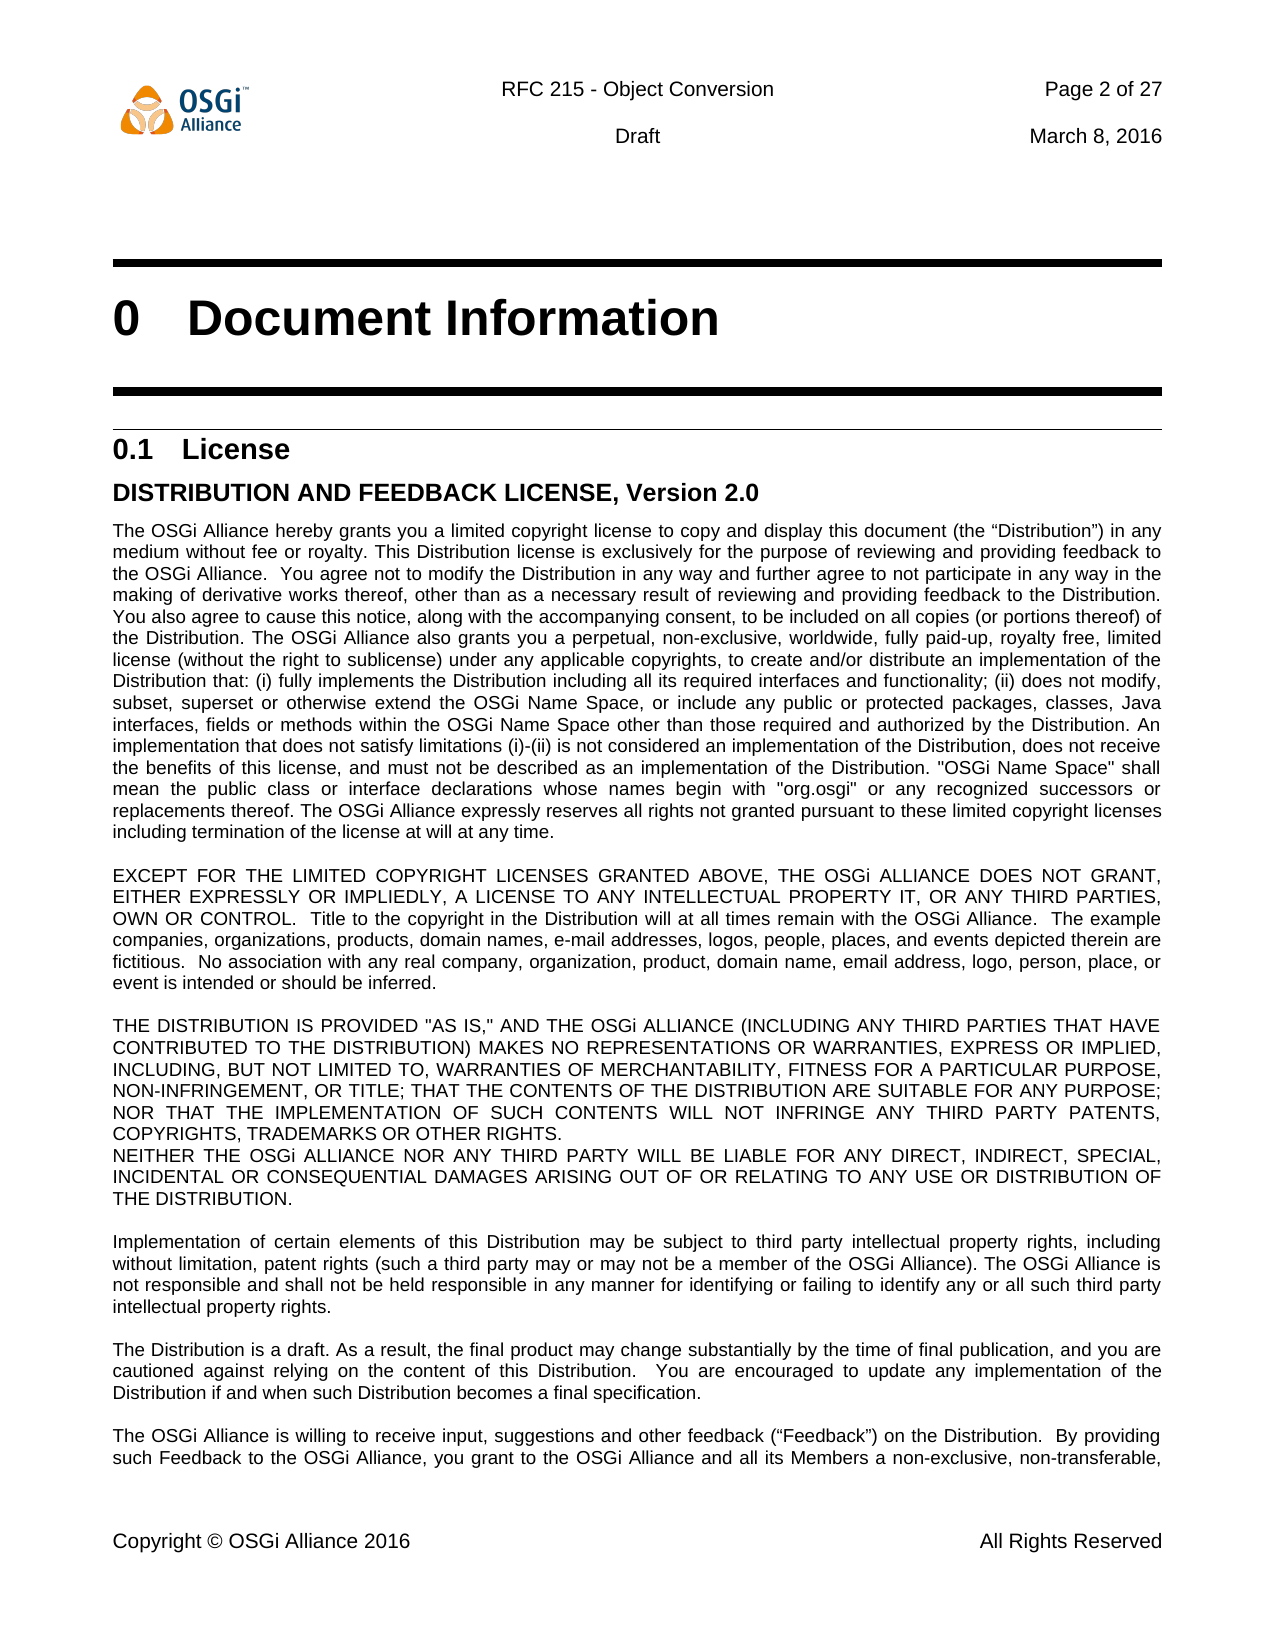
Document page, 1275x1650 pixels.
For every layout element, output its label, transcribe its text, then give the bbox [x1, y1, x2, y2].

text The OSGi Alliance is willing to receive input, suggestions and other feedback (“Feedback”) on the Distribution. By providing such Feedback to the OSGi Alliance, you grant to the OSGi Alliance and all its Members a non-exclusive, non-transferable, [112, 1425, 1162, 1468]
text EXCEPT FOR THE LIMITED COPYRIGHT LICENSES GRANTED ABOVE, THE OSGi ALLIANCE DOES NOT GRANT, EITHER EXPRESSLY OR IMPLIEDLY, A LICENSE TO ANY INTELLECTUAL PROPERTY IT, OR ANY THIRD PARTIES, OWN OR CONTROL. Title to the copyright in the Distribution will at all times remain with the OSGi Alliance. The example companies, organizations, products, domain names, e-mail addresses, logos, people, places, and events depicted therein are fictitious. No association with any real company, organization, product, domain name, email address, logo, person, place, or event is intended or should be inferred. [112, 864, 1162, 994]
text THE DISTRIBUTION IS PROVIDED "AS IS," AND THE OSGi ALLIANCE (INCLUDING ANY THIRD PARTIES THAT HAVE CONTRIBUTED TO THE DISTRIBUTION) MAKES NO REPRESENTATIONS OR WARRANTIES, EXPRESS OR IMPLIED, INCLUDING, BUT NOT LIMITED TO, WARRANTIES OF MERCHANTABILITY, FITNESS FOR A PARTICULAR PURPOSE, NON-INFRINGEMENT, OR TITLE; THAT THE CONTENTS OF THE DISTRIBUTION ARE SUITABLE FOR ANY PURPOSE; NOR THAT THE IMPLEMENTATION OF SUCH CONTENTS WILL NOT INFRINGE ANY THIRD PARTY PATENTS, COPYRIGHTS, TRADEMARKS OR OTHER RIGHTS. [112, 1015, 1162, 1145]
text DISTRIBUTION AND FEEDBACK LICENSE, Version 2.0 [112, 478, 1162, 507]
subtitle Document Information [112, 260, 1162, 396]
text NEITHER THE OSGi ALLIANCE NOR ANY THIRD PARTY WILL BE LIABLE FOR ANY DIRECT, INDIRECT, SPECIAL, INCIDENTAL OR CONSEQUENTIAL DAMAGES ARISING OUT OF OR RELATING TO ANY USE OR DISTRIBUTION OF THE DISTRIBUTION. [112, 1145, 1162, 1209]
text The OSGi Alliance hereby grants you a limited copyright license to copy and display this document (the “Distribution”) in any medium without fee or royalty. This Distribution license is exclusively for the purpose of reviewing and providing feedback to the OSGi Alliance. You agree not to modify the Distribution in any way and further agree to not participate in any way in the making of derivative works thereof, other than as a necessary result of reviewing and providing feedback to the Distribution. You also agree to cause this notice, along with the accompanying consent, to be included on all copies (or portions thereof) of the Distribution. The OSGi Alliance also grants you a perpetual, non-exclusive, worldwide, fully paid-up, royalty free, limited license (without the right to sublicense) under any applicable copyrights, to create and/or distribute an implementation of the Distribution that: (i) fully implements the Distribution including all its required interfaces and functionality; (ii) does not modify, subset, superset or otherwise extend the OSGi Name Space, or include any public or protected packages, classes, Java interfaces, fields or methods within the OSGi Name Space other than those required and authorized by the Distribution. An implementation that does not satisfy limitations (i)-(ii) is not considered an implementation of the Distribution, does not receive the benefits of this license, and must not be described as an implementation of the Distribution. "OSGi Name Space" shall mean the public class or interface declarations whose names begin with "org.osgi" or any recognized successors or replacements thereof. The OSGi Alliance expressly reserves all rights not granted pursuant to these limited copyright licenses including termination of the license at will at any time. [112, 519, 1162, 843]
picture [113, 78, 257, 142]
text Implementation of certain elements of this Distribution may be subject to third party intellectual property rights, including without limitation, patent rights (such a third party may or may not be a member of the OSGi Alliance). The OSGi Alliance is not responsible and shall not be held responsible in any manner for identifying or failing to identify any or all such third party intellectual property rights. [112, 1231, 1162, 1317]
text The Distribution is a draft. As a result, the final product may change substantially by the time of final publication, and you are cautioned against relying on the content of this Distribution. You are encouraged to update any implementation of the Distribution if and when such Distribution becomes a final specification. [112, 1339, 1162, 1403]
subtitle License [112, 430, 1162, 466]
